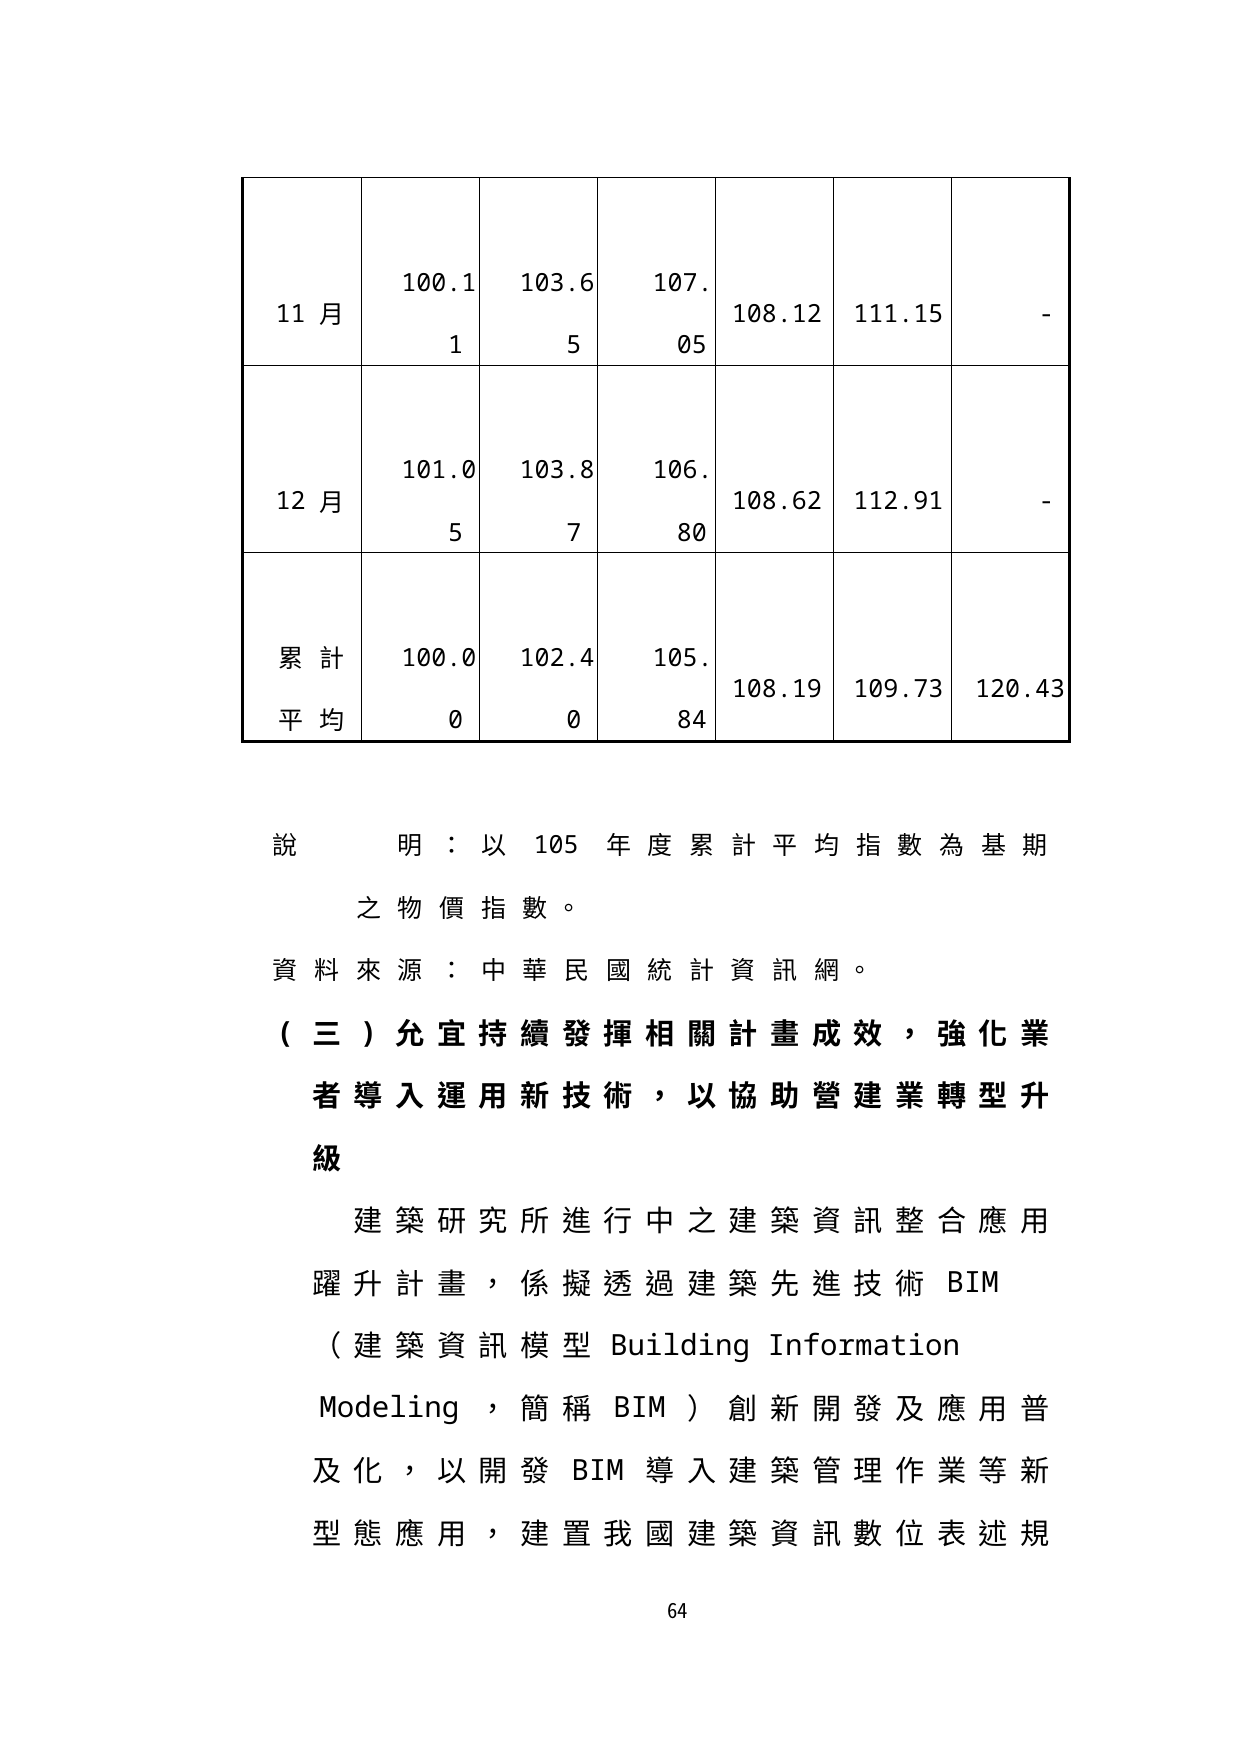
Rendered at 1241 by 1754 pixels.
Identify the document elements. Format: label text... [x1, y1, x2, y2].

table_cell 112.91 [834, 366, 951, 552]
table_cell 12月 [244, 366, 361, 552]
table_cell 累計平均 [244, 553, 361, 740]
table_cell - [952, 178, 1068, 365]
table_cell 11月 [244, 178, 361, 365]
table_cell 111.15 [834, 178, 951, 365]
table_cell 120.43 [952, 553, 1068, 740]
table_cell 109.73 [834, 553, 951, 740]
table_cell 100.00 [362, 553, 479, 740]
table_cell 102.40 [480, 553, 597, 740]
table_cell 106.80 [598, 366, 715, 552]
text 說 明：以105年度累計平均指數為基期之物價指數。 [240, 802, 1056, 927]
table_cell 101.05 [362, 366, 479, 552]
table_cell - [952, 366, 1068, 552]
table_cell 103.65 [480, 178, 597, 365]
table_cell 107.05 [598, 178, 715, 365]
table_cell 103.87 [480, 366, 597, 552]
table_cell 100.11 [362, 178, 479, 365]
table_cell 108.12 [716, 178, 833, 365]
table_cell 105.84 [598, 553, 715, 740]
table_cell 108.62 [716, 366, 833, 552]
text (三)允宜持續發揮相關計畫成效，強化業者導入運用新技術，以協助營建業轉型升級 [240, 990, 1056, 1177]
text 資料來源：中華民國統計資訊網。 [240, 927, 1056, 990]
text 建築研究所進行中之建築資訊整合應用躍升計畫，係擬透過建築先進技術BIM（建築資訊模型Building Information Modeling，簡稱BIM）創新開發及應用普及化，以開發BIM導入建築管理作業等新型態應用，建置我國建築資訊數位表述規 [269, 1177, 1056, 1552]
table_cell 108.19 [716, 553, 833, 740]
